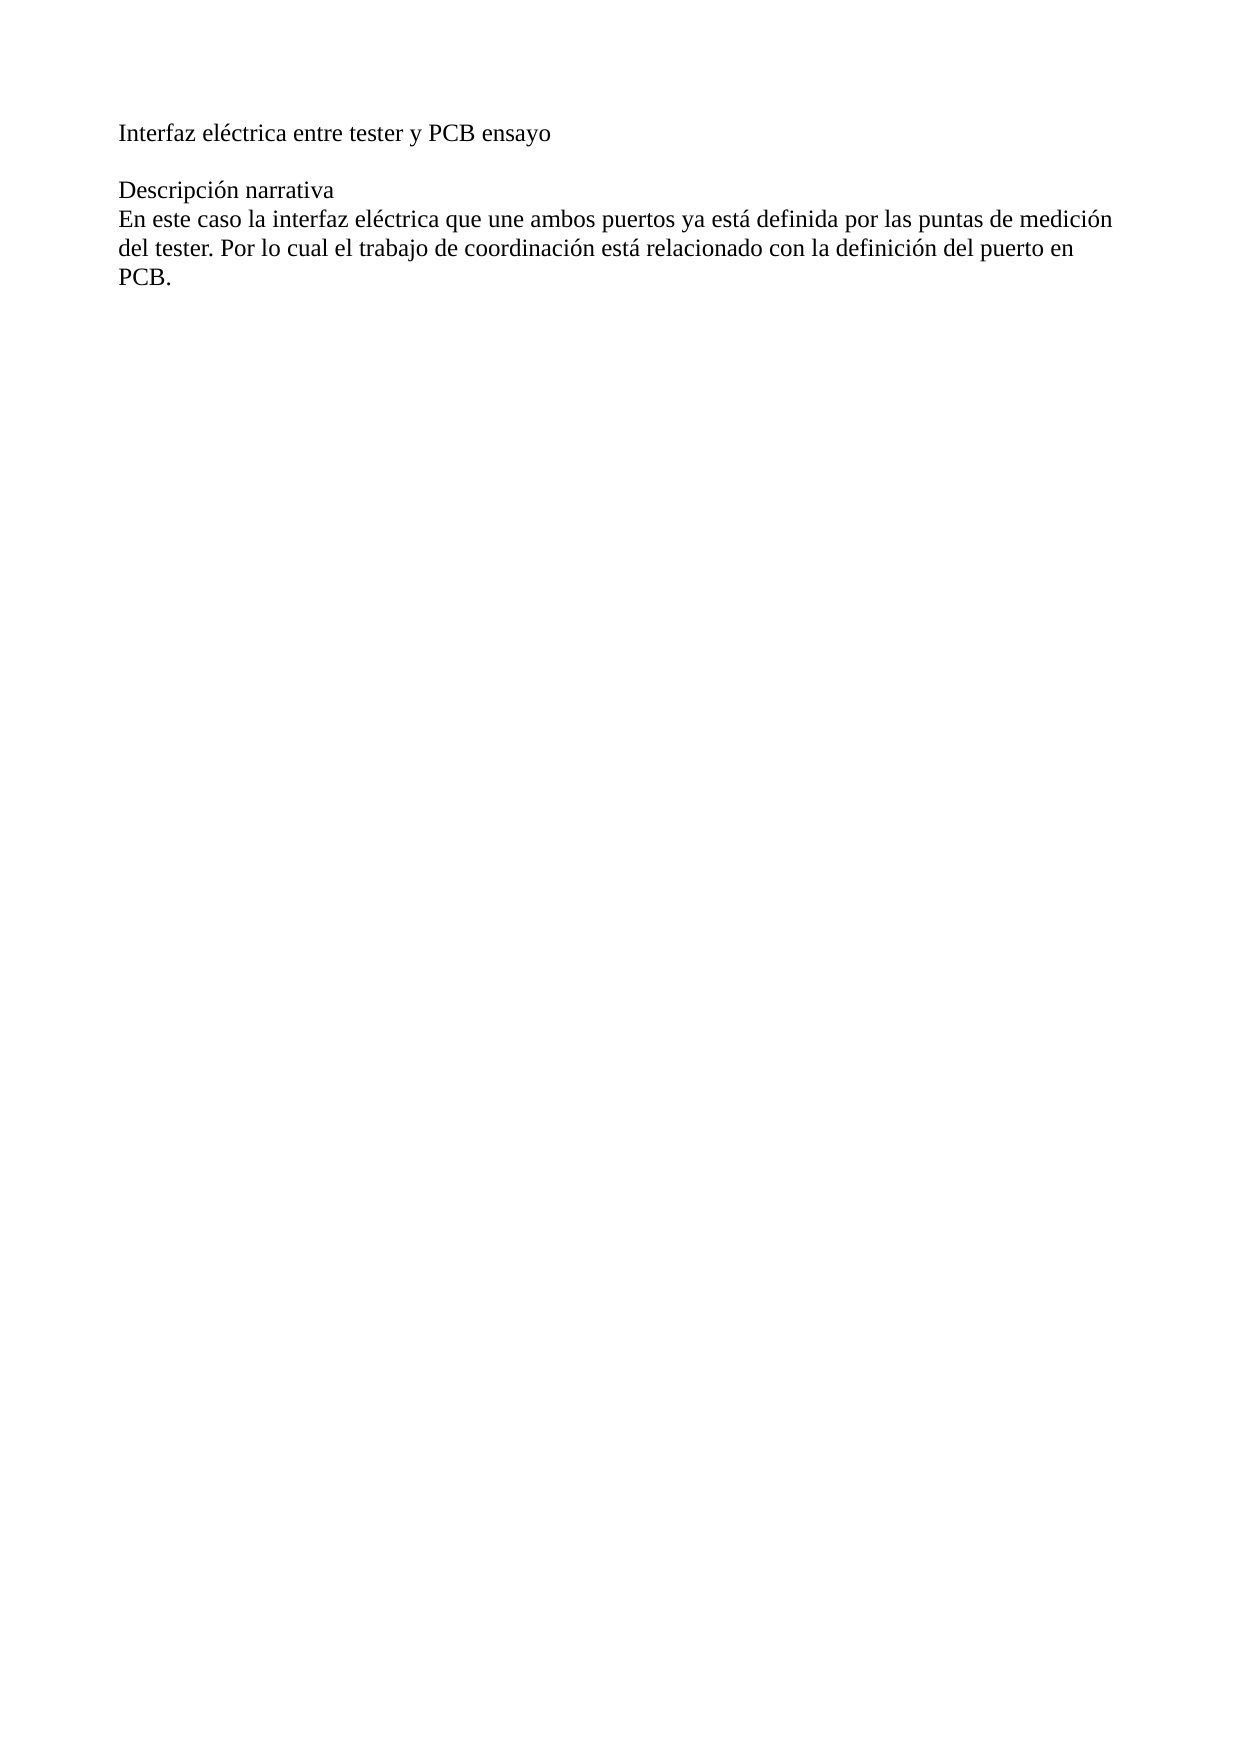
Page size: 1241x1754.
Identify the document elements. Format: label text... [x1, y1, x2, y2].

text En este caso la interfaz eléctrica que une ambos puertos ya está definida por las puntas de medición del tester. Por lo cual el trabajo de coordinación está relacionado con la definición del puerto en PCB. [118, 204, 1122, 291]
text Descripción narrativa [118, 176, 1122, 204]
text Interfaz eléctrica entre tester y PCB ensayo [118, 118, 1122, 147]
